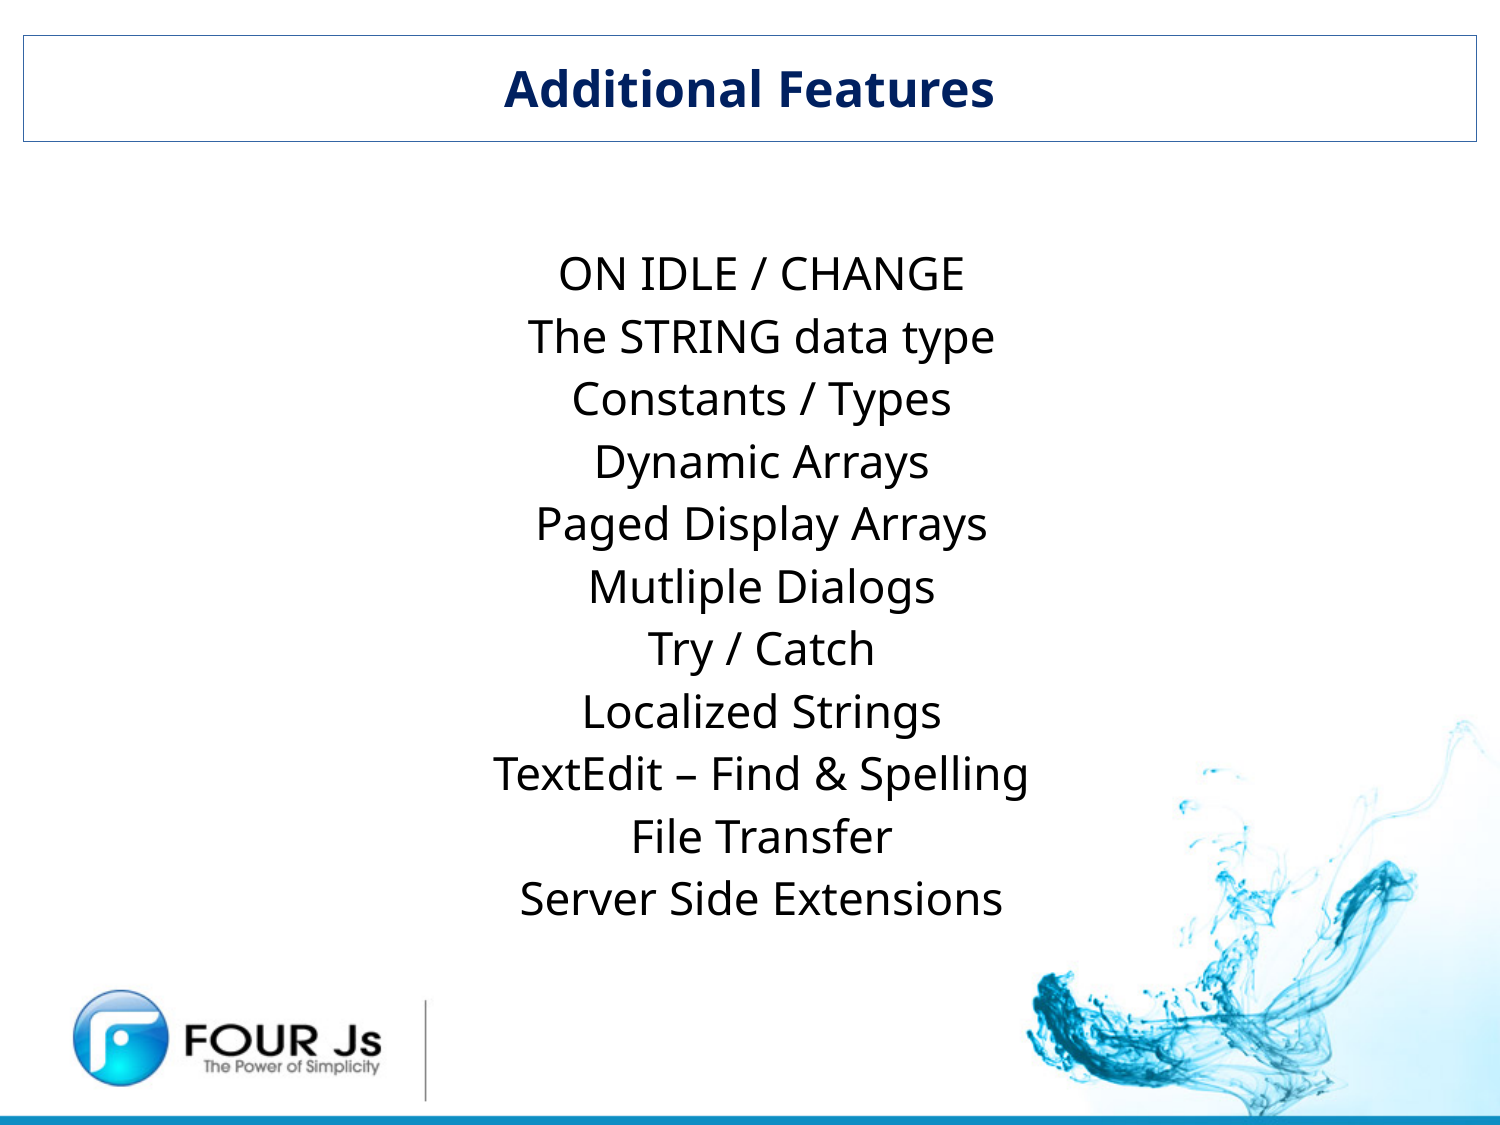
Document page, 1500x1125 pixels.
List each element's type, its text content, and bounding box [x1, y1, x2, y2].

title Additional Features [23, 35, 1477, 142]
text_box ON IDLE / CHANGE The STRING data type Constants / Types Dynamic Arrays Paged Display Arrays Mutliple Dialogs Try / Catch Localized Strings TextEdit – Find & Spelling File Transfer Server Side Extensions [153, 234, 1371, 945]
picture [0, 0, 1500, 1117]
